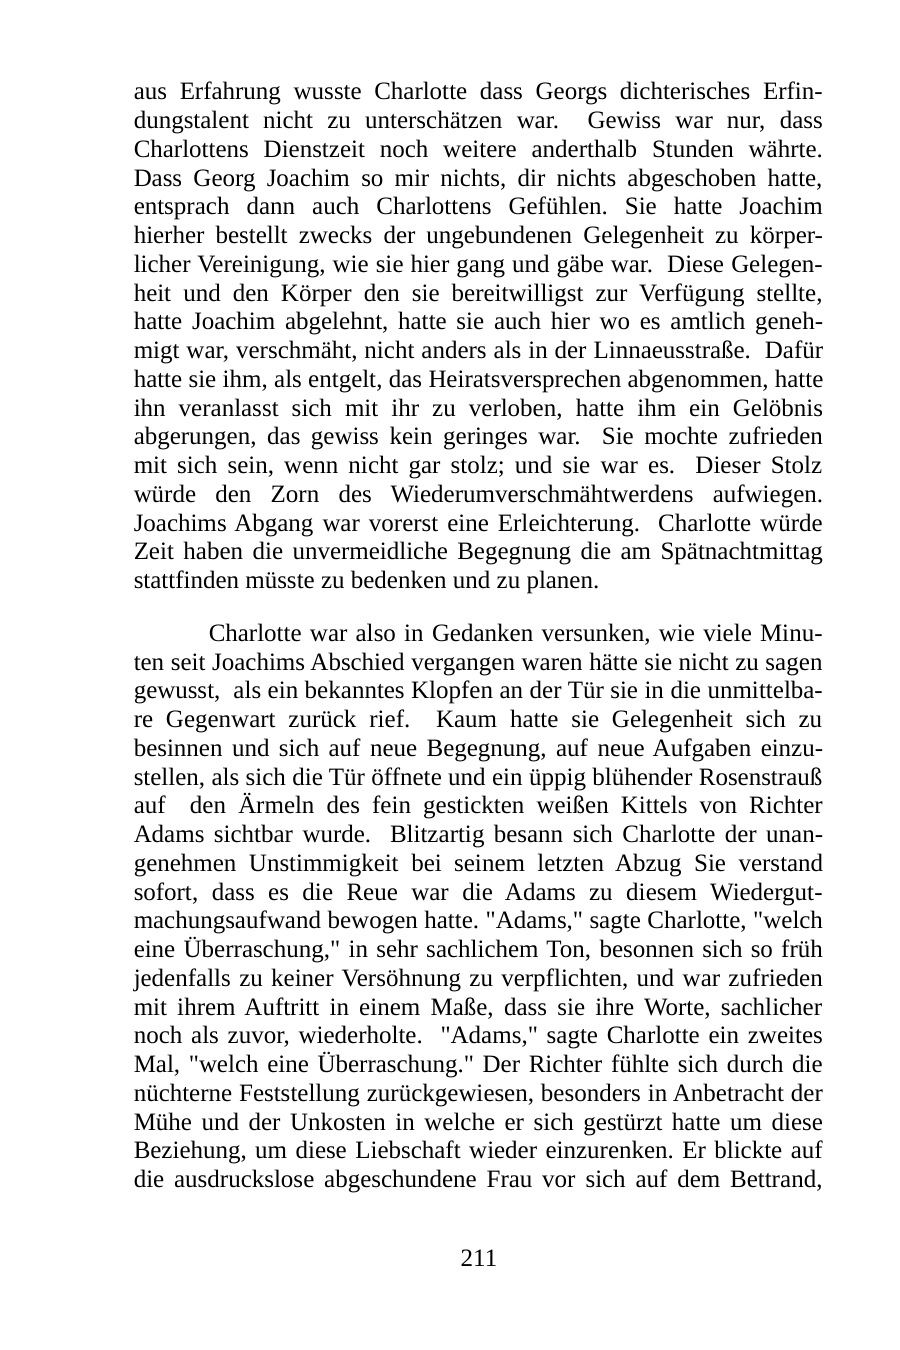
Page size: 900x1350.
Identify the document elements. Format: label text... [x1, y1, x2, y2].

text Charlotte war also in Gedanken versunken, wie viele Minu-ten seit Joachims Abschied vergangen waren hätte sie nicht zu sagen gewusst, als ein bekanntes Klopfen an der Tür sie in die unmittelba-re Gegenwart zurück rief. Kaum hatte sie Gelegenheit sich zu besinnen und sich auf neue Begegnung, auf neue Aufgaben einzu-stellen, als sich die Tür öffnete und ein üppig blühender Rosenstrauß auf den Ärmeln des fein gestickten weißen Kittels von Richter Adams sichtbar wurde. Blitzartig besann sich Charlotte der unan-genehmen Unstimmigkeit bei seinem letzten Abzug Sie verstand sofort, dass es die Reue war die Adams zu diesem Wiedergut-machungsaufwand bewogen hatte. "Adams," sagte Charlotte, "welch eine Überraschung," in sehr sachlichem Ton, besonnen sich so früh jedenfalls zu keiner Versöhnung zu verpflichten, und war zufrieden mit ihrem Auftritt in einem Maße, dass sie ihre Worte, sachlicher noch als zuvor, wiederholte. "Adams," sagte Charlotte ein zweites Mal, "welch eine Überraschung." Der Richter fühlte sich durch die nüchterne Feststellung zurückgewiesen, besonders in Anbetracht der Mühe und der Unkosten in welche er sich gestürzt hatte um diese Beziehung, um diese Liebschaft wieder einzurenken. Er blickte auf die ausdruckslose abgeschundene Frau vor sich auf dem Bettrand, [133, 618, 823, 1193]
text aus Erfahrung wusste Charlotte dass Georgs dichterisches Erfin-dungstalent nicht zu unterschätzen war. Gewiss war nur, dass Charlottens Dienstzeit noch weitere anderthalb Stunden währte. Dass Georg Joachim so mir nichts, dir nichts abgeschoben hatte, entsprach dann auch Charlottens Gefühlen. Sie hatte Joachim hierher bestellt zwecks der ungebundenen Gelegenheit zu körper-licher Vereinigung, wie sie hier gang und gäbe war. Diese Gelegen-heit und den Körper den sie bereitwilligst zur Verfügung stellte, hatte Joachim abgelehnt, hatte sie auch hier wo es amtlich geneh-migt war, verschmäht, nicht anders als in der Linnaeusstraße. Dafür hatte sie ihm, als entgelt, das Heiratsversprechen abgenommen, hatte ihn veranlasst sich mit ihr zu verloben, hatte ihm ein Gelöbnis abgerungen, das gewiss kein geringes war. Sie mochte zufrieden mit sich sein, wenn nicht gar stolz; und sie war es. Dieser Stolz würde den Zorn des Wiederumverschmähtwerdens aufwiegen. Joachims Abgang war vorerst eine Erleichterung. Charlotte würde Zeit haben die unvermeidliche Begegnung die am Spätnachtmittag stattfinden müsste zu bedenken und zu planen. [133, 76, 823, 594]
